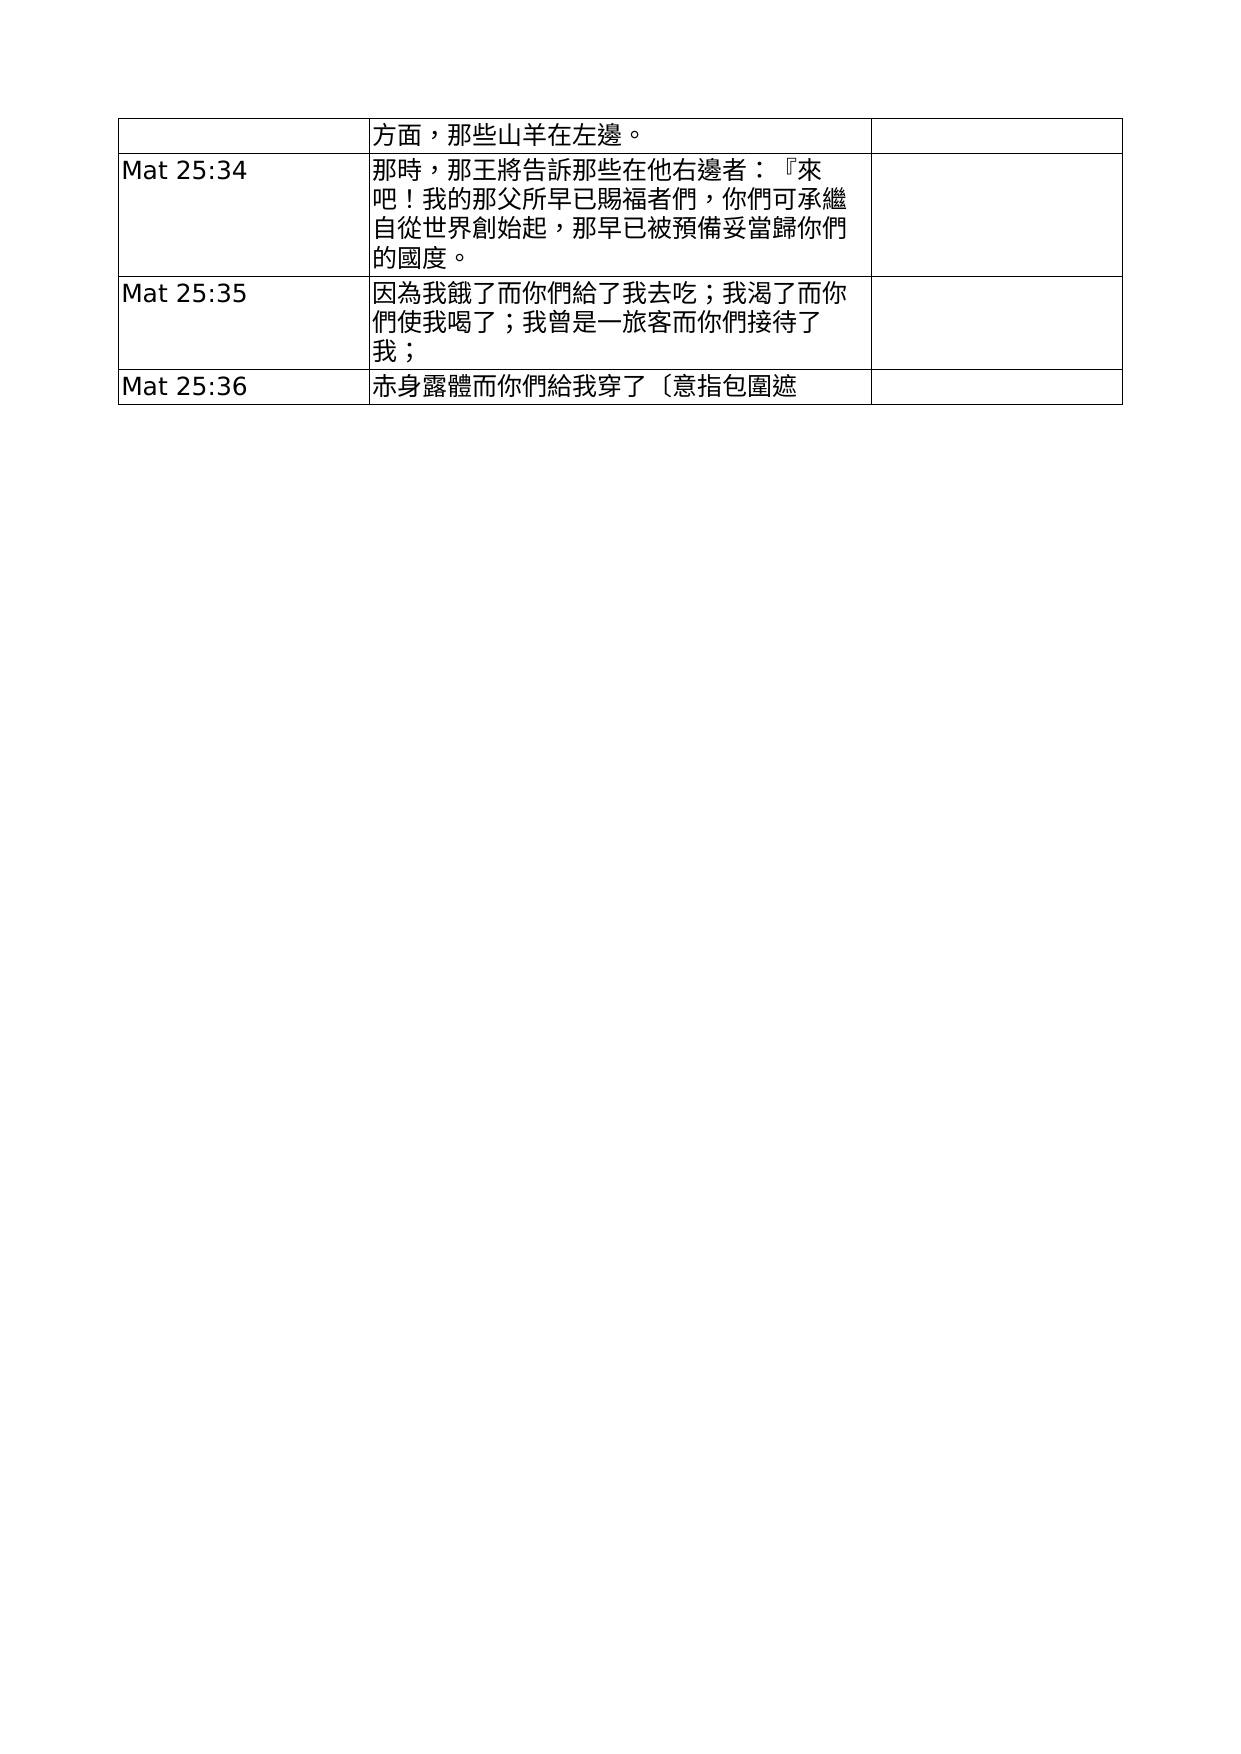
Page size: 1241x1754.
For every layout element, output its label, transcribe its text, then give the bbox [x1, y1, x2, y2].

table_cell Mat 25:36 [119, 370, 369, 404]
table_cell 赤身露體而你們給我穿了〔意指包圍遮 [370, 370, 871, 404]
table_cell 那時，那王將告訴那些在他右邊者：『來吧！我的那父所早已賜福者們，你們可承繼自從世界創始起，那早已被預備妥當歸你們的國度。 [370, 154, 871, 276]
table_cell Mat 25:34 [119, 154, 369, 276]
table_cell 因為我餓了而你們給了我去吃；我渴了而你們使我喝了；我曾是一旅客而你們接待了我； [370, 277, 871, 369]
table_cell [119, 119, 369, 153]
table_cell [872, 370, 1122, 404]
table_cell [872, 119, 1122, 153]
table_cell Mat 25:35 [119, 277, 369, 369]
table_cell 方面，那些山羊在左邊。 [370, 119, 871, 153]
table_cell [872, 154, 1122, 276]
table_cell [872, 277, 1122, 369]
